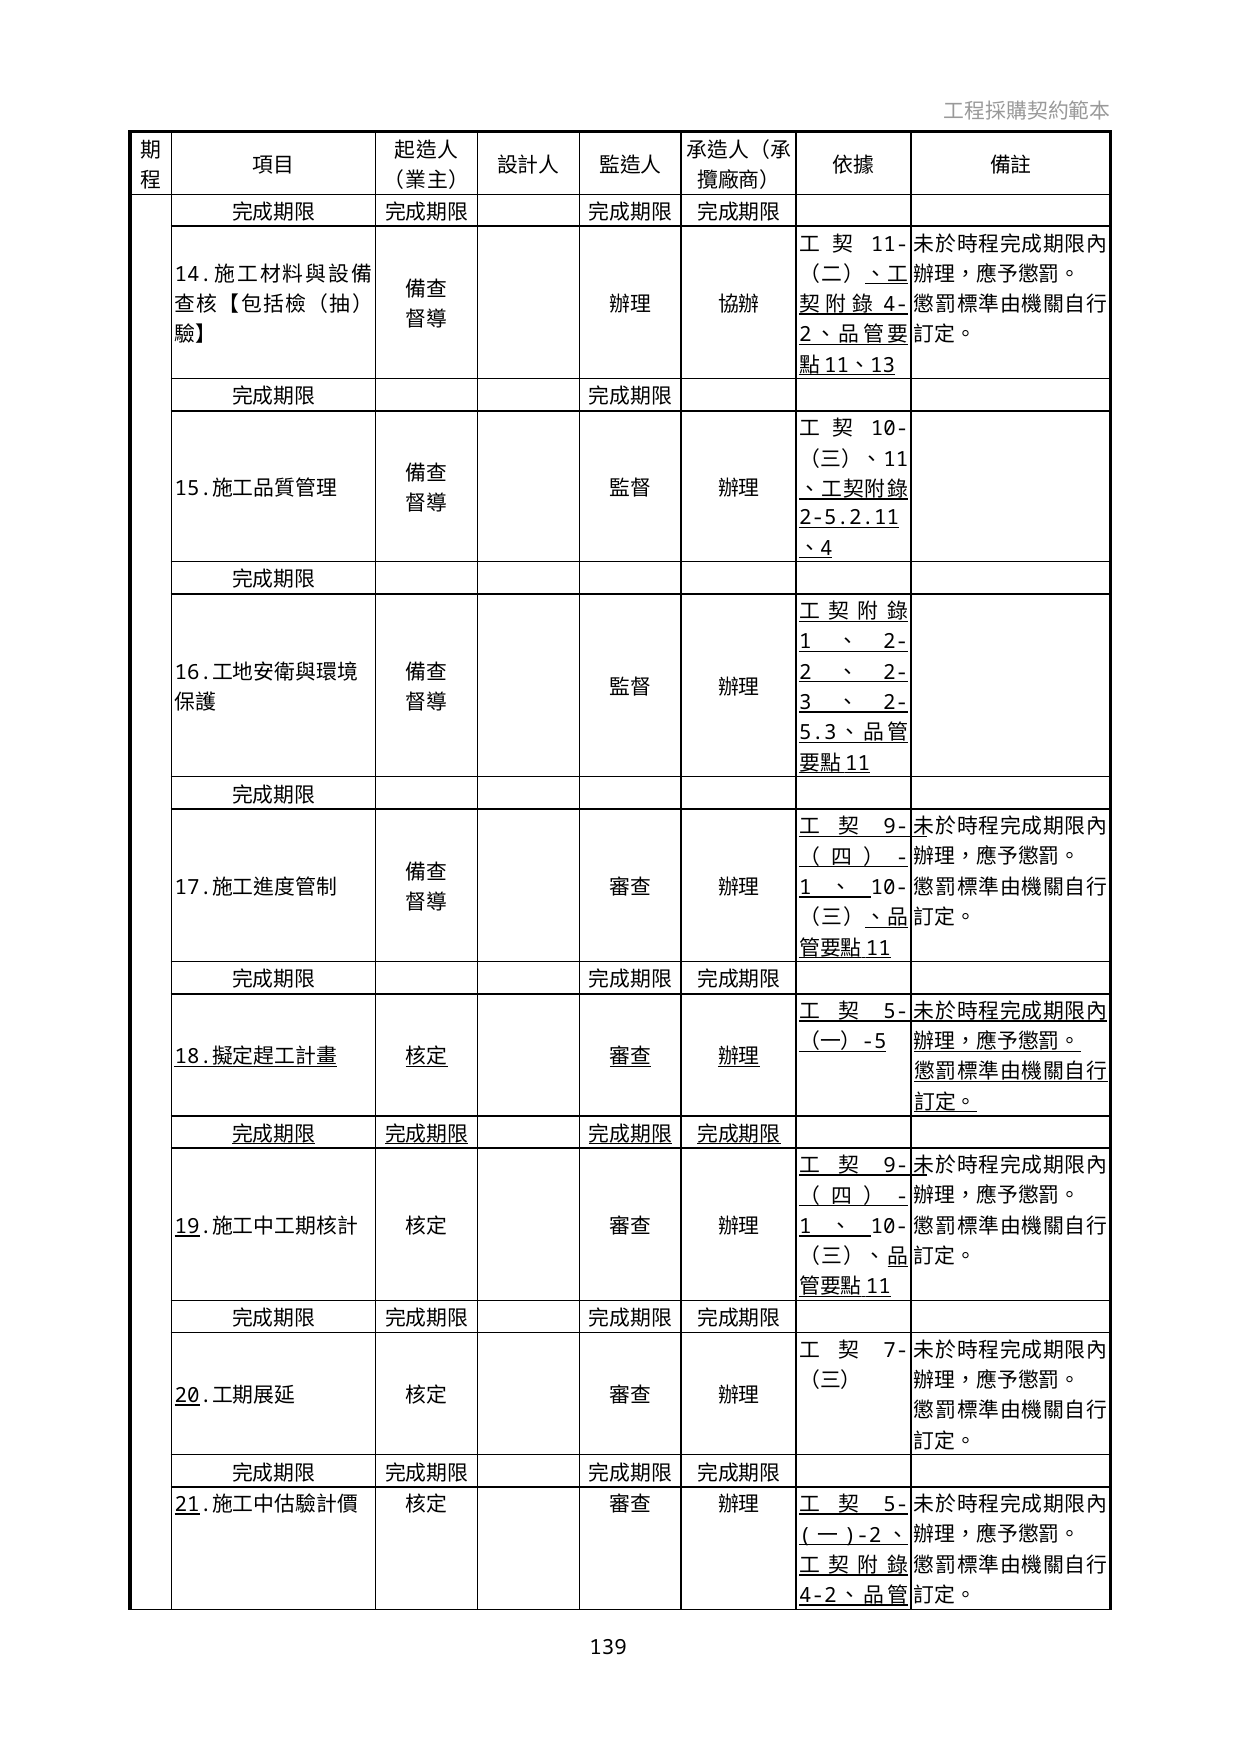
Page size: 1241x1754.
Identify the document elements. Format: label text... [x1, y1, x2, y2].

table_cell 備查 督導 [376, 595, 477, 776]
table_cell [797, 1117, 910, 1147]
table_cell 備查 督導 [376, 227, 477, 378]
table_cell 完成期限 [172, 195, 375, 225]
table_cell [682, 379, 795, 410]
table_cell 備查 督導 [376, 412, 477, 561]
table_cell [797, 777, 910, 808]
table_cell 審查 [580, 810, 680, 961]
table_cell 完成期限 [376, 195, 477, 225]
table_cell [478, 995, 579, 1115]
table_cell 完成期限 [172, 379, 375, 410]
table_header 備註 [912, 133, 1109, 193]
table_cell [797, 379, 910, 410]
table_header 起造人（業主） [376, 133, 477, 193]
table_cell [797, 195, 910, 225]
table_cell 完成期限 [172, 1117, 375, 1147]
table_cell 完成期限 [376, 1117, 477, 1147]
table_cell 核定 [376, 995, 477, 1115]
table_cell [912, 195, 1109, 225]
table_cell 辦理 [682, 1488, 795, 1609]
table_cell [478, 379, 579, 410]
table_header 承造人（承攬廠商） [682, 133, 795, 193]
table_cell [478, 962, 579, 993]
table_cell [912, 777, 1109, 808]
table_cell 審查 [580, 995, 680, 1115]
table_cell 協辦 [682, 227, 795, 378]
table_cell 未於時程完成期限內辦理，應予懲罰。 懲罰標準由機關自行訂定。 [912, 995, 1109, 1115]
table_cell [682, 562, 795, 593]
table_cell 辦理 [682, 1149, 795, 1300]
table_cell 辦理 [682, 995, 795, 1115]
table_cell 工契5-（一）-5 [797, 995, 910, 1115]
table_cell 20.工期展延 [172, 1333, 375, 1454]
table_cell 完成期限 [376, 1455, 477, 1486]
table_cell 完成期限 [580, 195, 680, 225]
table_cell 審查 [580, 1149, 680, 1300]
table_cell 辦理 [682, 1333, 795, 1454]
table_cell 完成期限 [682, 962, 795, 993]
table_cell 核定 [376, 1149, 477, 1300]
table_cell 辦理 [682, 412, 795, 561]
table_cell [376, 962, 477, 993]
table_cell 未於時程完成期限內辦理，應予懲罰。 懲罰標準由機關自行訂定。 [912, 1333, 1109, 1454]
table_cell 完成期限 [376, 1301, 477, 1332]
table_cell 未於時程完成期限內辦理，應予懲罰。 懲罰標準由機關自行訂定。 [912, 227, 1109, 378]
table_cell 辦理 [580, 227, 680, 378]
table_cell 工契5-(一)-2、工契附錄4-2、品管 [797, 1488, 910, 1609]
table_cell [478, 562, 579, 593]
table_cell [478, 1149, 579, 1300]
table_cell 14.施工材料與設備查核【包括檢（抽）驗】 [172, 227, 375, 378]
table_cell [376, 777, 477, 808]
table_cell [478, 1488, 579, 1609]
table_cell 19.施工中工期核計 [172, 1149, 375, 1300]
table_cell 監督 [580, 595, 680, 776]
table_cell 完成期限 [172, 962, 375, 993]
table_cell [132, 195, 171, 1609]
table_cell 完成期限 [682, 1301, 795, 1332]
table_cell [797, 562, 910, 593]
table_header 監造人 [580, 133, 680, 193]
table_cell [912, 962, 1109, 993]
table_cell [912, 595, 1109, 776]
table_cell 完成期限 [580, 379, 680, 410]
table_cell [478, 1333, 579, 1454]
table_cell 完成期限 [580, 1455, 680, 1486]
table_cell 17.施工進度管制 [172, 810, 375, 961]
table_cell [478, 1117, 579, 1147]
table_cell 核定 [376, 1488, 477, 1609]
table_cell 完成期限 [682, 1455, 795, 1486]
table_cell [478, 595, 579, 776]
table_cell [478, 195, 579, 225]
table_cell [912, 412, 1109, 561]
table_cell 未於時程完成期限內辦理，應予懲罰。 懲罰標準由機關自行訂定。 [912, 810, 1109, 961]
table_cell 21.施工中估驗計價 [172, 1488, 375, 1609]
table_cell [797, 962, 910, 993]
table_cell 審查 [580, 1333, 680, 1454]
table_cell [478, 1301, 579, 1332]
table_cell [478, 810, 579, 961]
table_cell 工契9-（四）-1、10-（三）、品管要點11 [797, 810, 910, 961]
table_cell 工契7-（三） [797, 1333, 910, 1454]
table_cell [912, 562, 1109, 593]
table_header 項目 [172, 133, 375, 193]
table_cell 完成期限 [682, 1117, 795, 1147]
table_cell [478, 777, 579, 808]
table_cell 審查 [580, 1488, 680, 1609]
table_cell [376, 562, 477, 593]
table_cell [478, 227, 579, 378]
table_cell 完成期限 [172, 777, 375, 808]
table_cell 完成期限 [580, 1301, 680, 1332]
table_cell 工契附錄1、2-2、2-3、2-5.3、品管要點11 [797, 595, 910, 776]
table_cell [580, 777, 680, 808]
table_cell 未於時程完成期限內辦理，應予懲罰。 懲罰標準由機關自行訂定。 [912, 1488, 1109, 1609]
table_cell 核定 [376, 1333, 477, 1454]
table_cell 完成期限 [580, 962, 680, 993]
table_cell [580, 562, 680, 593]
table_cell 完成期限 [682, 195, 795, 225]
table_cell 工契11-（二）、工契附錄4-2、品管要點11、13 [797, 227, 910, 378]
table_cell [912, 1117, 1109, 1147]
table_cell 完成期限 [172, 562, 375, 593]
table_cell [912, 379, 1109, 410]
table_cell 完成期限 [580, 1117, 680, 1147]
table_cell 監督 [580, 412, 680, 561]
table_cell [912, 1455, 1109, 1486]
table_cell 工契10-（三）、11、工契附錄2-5.2.11、4 [797, 412, 910, 561]
table_cell 18.擬定趕工計畫 [172, 995, 375, 1115]
table_cell 辦理 [682, 810, 795, 961]
table_cell 未於時程完成期限內辦理，應予懲罰。 懲罰標準由機關自行訂定。 [912, 1149, 1109, 1300]
table_cell 備查 督導 [376, 810, 477, 961]
table_header 依據 [797, 133, 910, 193]
table_cell [797, 1301, 910, 1332]
table_header 設計人 [478, 133, 579, 193]
table_cell 完成期限 [172, 1301, 375, 1332]
table_cell 辦理 [682, 595, 795, 776]
table_cell 15.施工品質管理 [172, 412, 375, 561]
table_cell 16.工地安衛與環境 保護 [172, 595, 375, 776]
table_cell [376, 379, 477, 410]
table_cell [478, 412, 579, 561]
table_header 期程 [132, 133, 171, 193]
table_cell [797, 1455, 910, 1486]
table_cell [682, 777, 795, 808]
table_cell 工契9-（四）-1、10-（三）、品管要點11 [797, 1149, 910, 1300]
table_cell [478, 1455, 579, 1486]
table_cell 完成期限 [172, 1455, 375, 1486]
table_cell [912, 1301, 1109, 1332]
